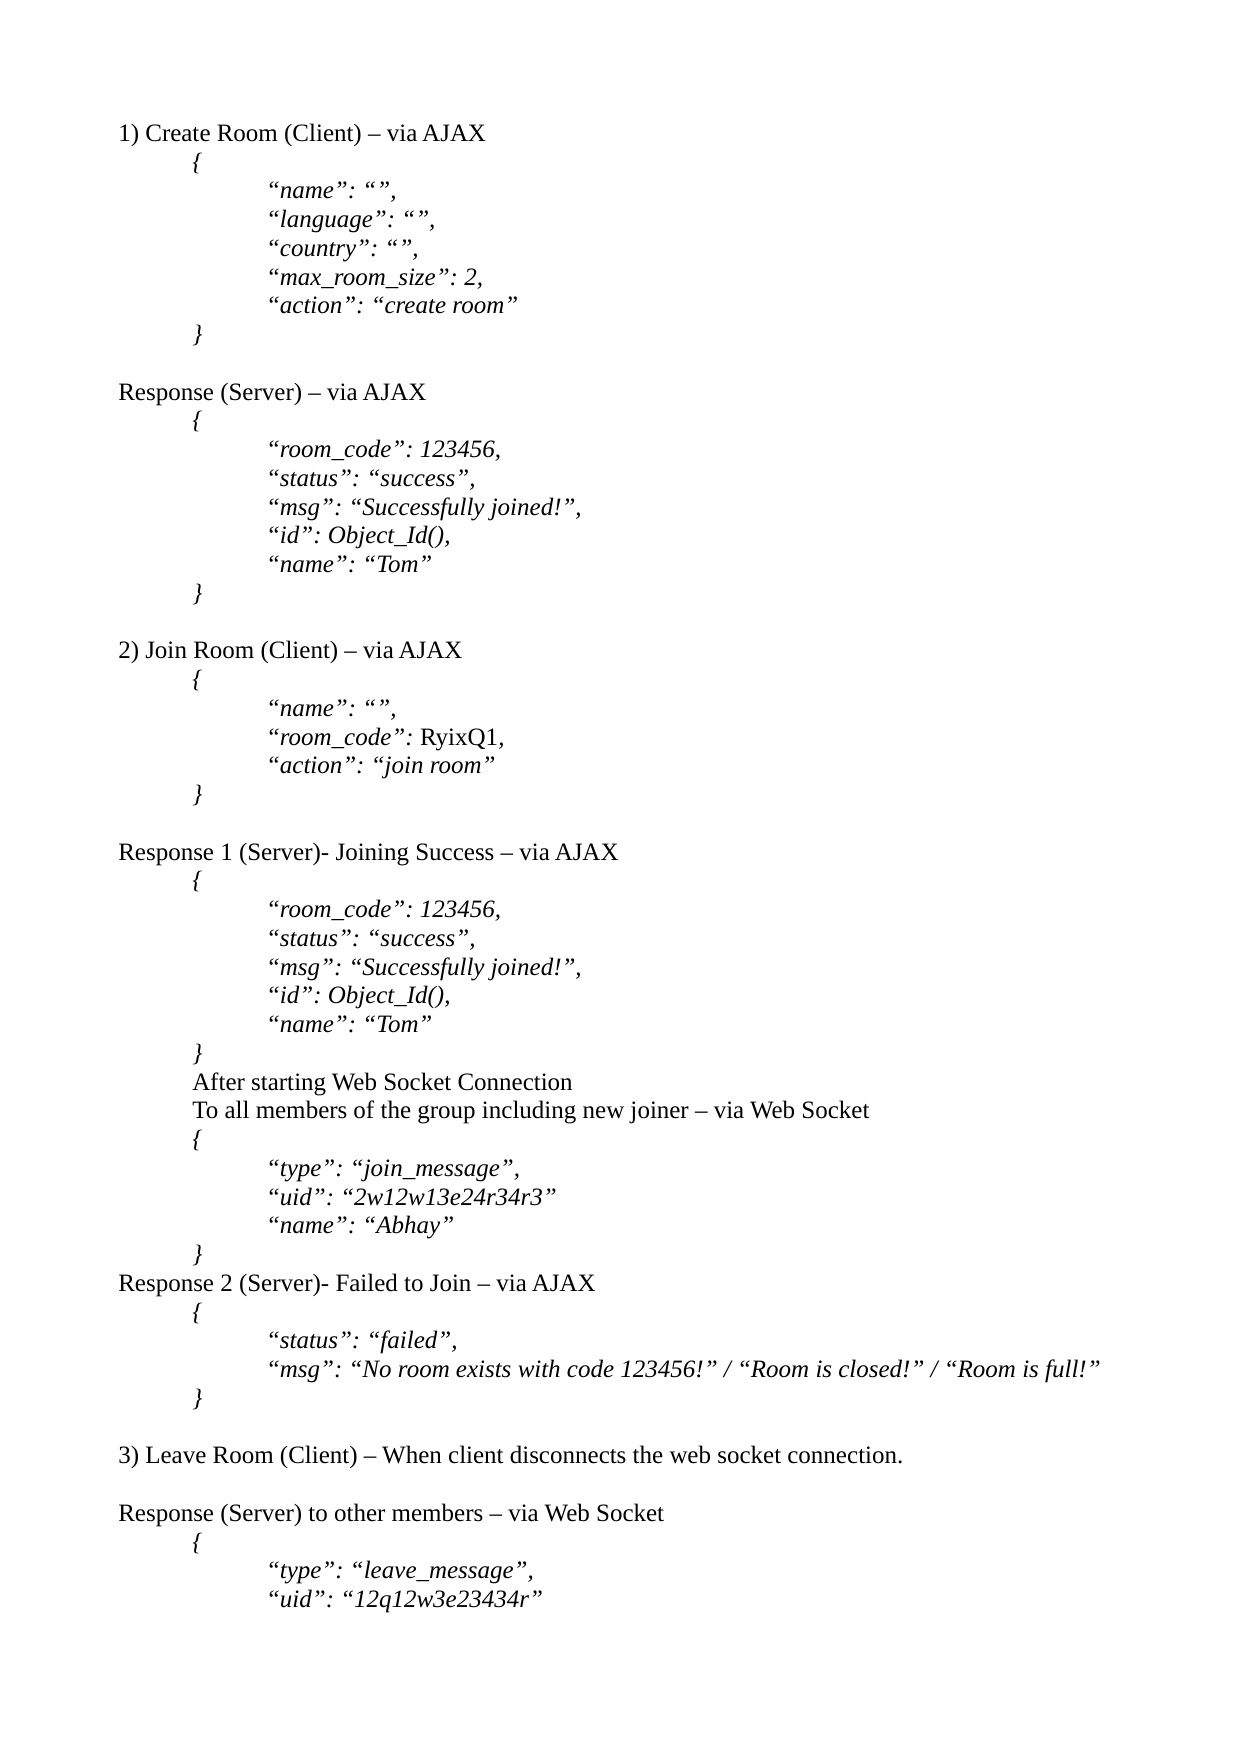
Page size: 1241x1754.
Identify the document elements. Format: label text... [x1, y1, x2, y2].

text } [118, 779, 1122, 808]
text { [118, 1527, 1122, 1556]
text { [118, 1297, 1122, 1326]
text { [118, 406, 1122, 434]
text 1) Create Room (Client) – via AJAX [118, 118, 1122, 147]
text “id”: Object_Id(), [118, 981, 1122, 1009]
text “room_code”: RyixQ1, [118, 722, 1122, 751]
text “status”: “failed”, [118, 1326, 1122, 1354]
text } [118, 578, 1122, 607]
text “name”: “”, [118, 693, 1122, 722]
text 3) Leave Room (Client) – When client disconnects the web socket connection. [118, 1441, 1122, 1469]
text } [118, 319, 1122, 348]
text “name”: “Abhay” [118, 1211, 1122, 1239]
text “id”: Object_Id(), [118, 521, 1122, 549]
text Response 1 (Server)- Joining Success – via AJAX [118, 837, 1122, 866]
text } [118, 1038, 1122, 1067]
text “msg”: “Successfully joined!”, [118, 492, 1122, 521]
text Response 2 (Server)- Failed to Join – via AJAX [118, 1268, 1122, 1297]
text “status”: “success”, [118, 463, 1122, 492]
text { [118, 664, 1122, 693]
text “name”: “”, [118, 176, 1122, 204]
text “uid”: “2w12w13e24r34r3” [118, 1182, 1122, 1211]
text { [118, 147, 1122, 176]
text “name”: “Tom” [118, 549, 1122, 578]
text “type”: “leave_message”, [118, 1556, 1122, 1584]
text “action”: “join room” [118, 751, 1122, 779]
text “room_code”: 123456, [118, 894, 1122, 923]
text “status”: “success”, [118, 923, 1122, 952]
text “msg”: “Successfully joined!”, [118, 952, 1122, 981]
text { [118, 1124, 1122, 1153]
text After starting Web Socket Connection [118, 1067, 1122, 1096]
text “max_room_size”: 2, [118, 262, 1122, 291]
text “country”: “”, [118, 233, 1122, 262]
text } [118, 1383, 1122, 1412]
text “msg”: “No room exists with code 123456!” / “Room is closed!” / “Room is full!” [118, 1354, 1122, 1383]
text Response (Server) – via AJAX [118, 377, 1122, 406]
text 2) Join Room (Client) – via AJAX [118, 636, 1122, 664]
text “type”: “join_message”, [118, 1153, 1122, 1182]
text Response (Server) to other members – via Web Socket [118, 1498, 1122, 1527]
text “name”: “Tom” [118, 1009, 1122, 1038]
text } [118, 1239, 1122, 1268]
text “uid”: “12q12w3e23434r” [118, 1584, 1122, 1613]
text “language”: “”, [118, 204, 1122, 233]
text { [118, 866, 1122, 894]
text To all members of the group including new joiner – via Web Socket [118, 1096, 1122, 1124]
text “room_code”: 123456, [118, 434, 1122, 463]
text “action”: “create room” [118, 291, 1122, 319]
